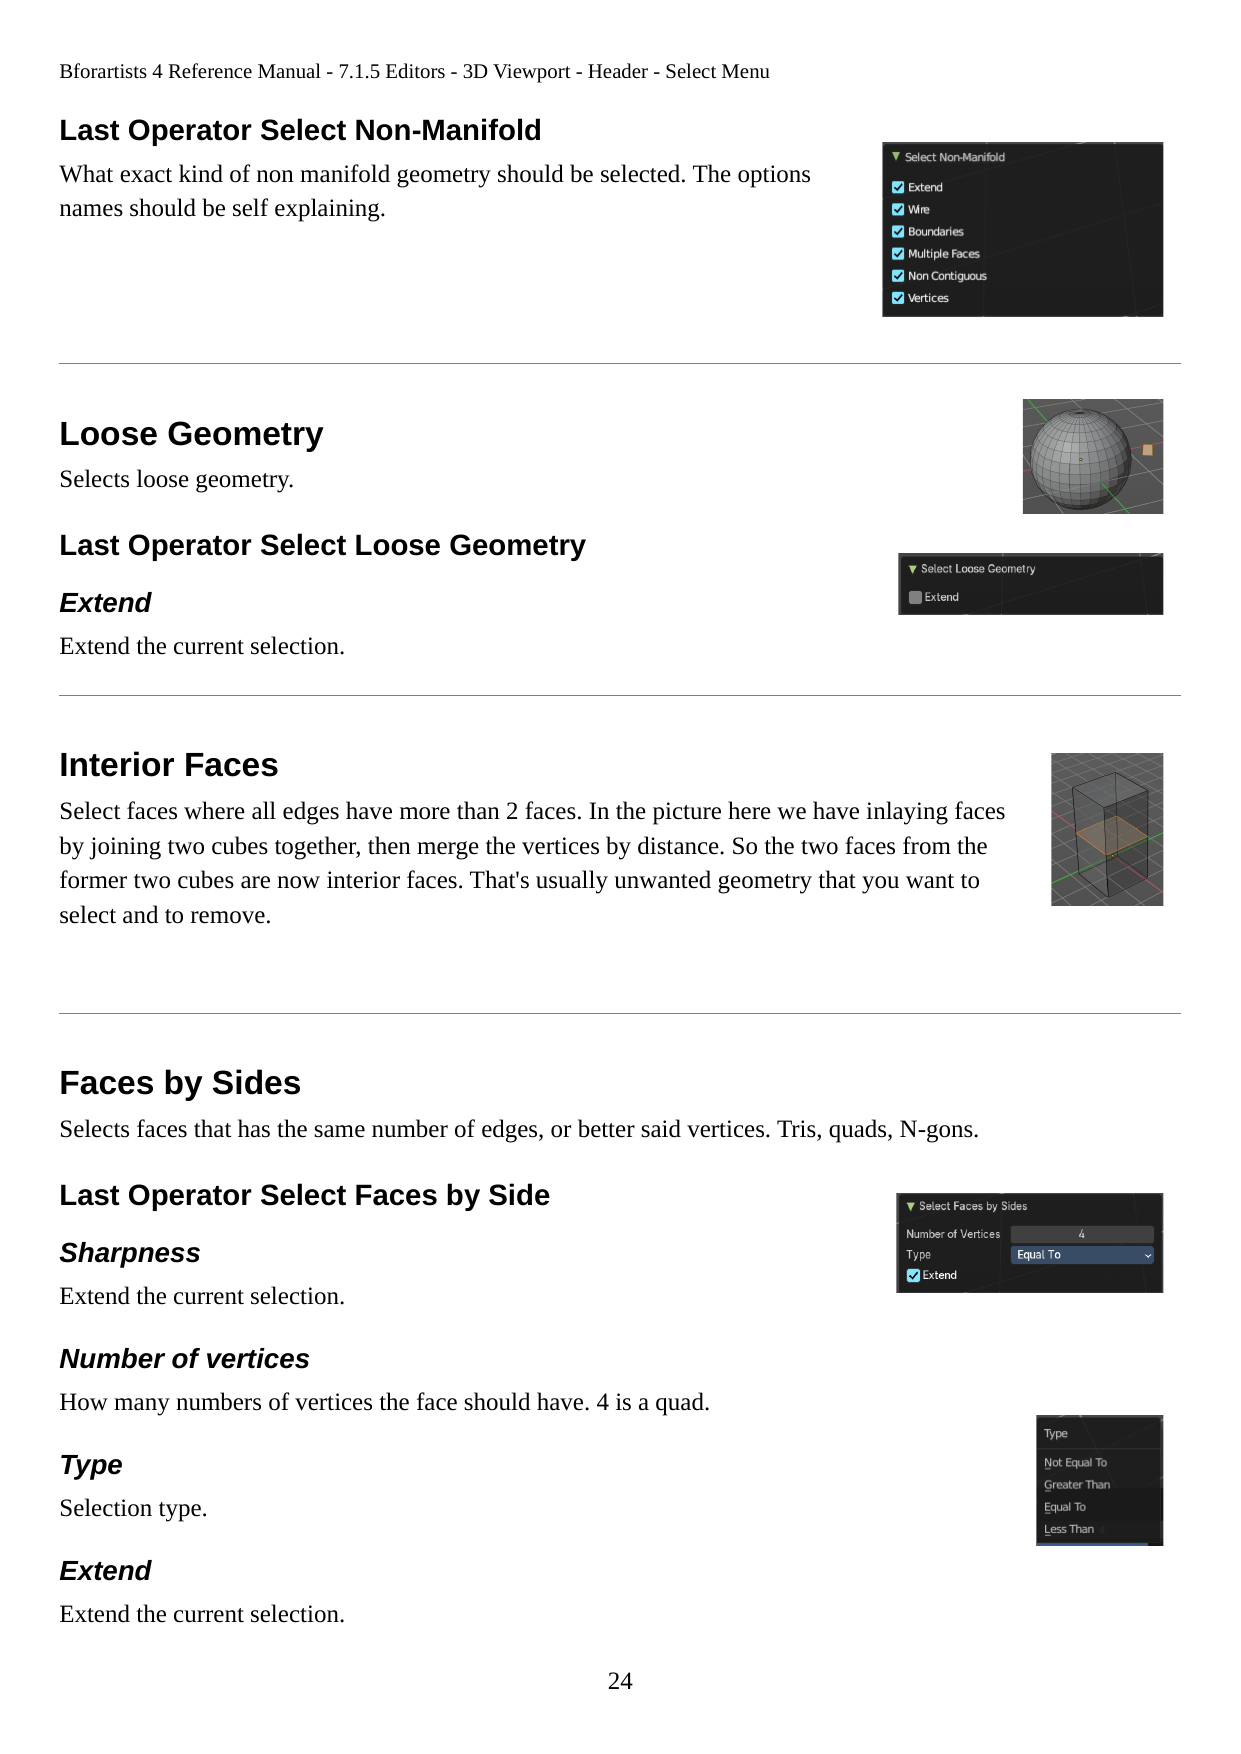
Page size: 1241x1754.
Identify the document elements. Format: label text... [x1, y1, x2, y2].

text Extend the current selection. [59, 1599, 1181, 1627]
text Extend the current selection. [59, 631, 1181, 660]
subtitle [1164, 1237, 1181, 1268]
text How many numbers of vertices the face should have. 4 is a quad. [59, 1387, 1181, 1416]
picture [1022, 399, 1164, 514]
text Selection type. [59, 1493, 1036, 1522]
picture [1051, 753, 1164, 906]
subtitle Extend [59, 1554, 1181, 1586]
picture [898, 553, 1164, 615]
subtitle Number of vertices [59, 1342, 1181, 1374]
subtitle Sharpness [59, 1237, 896, 1268]
text Select faces where all edges have more than 2 faces. In the picture here we have inlaying faces by joining two cubes together, then merge the vertices by distance. So the two faces from the former two cubes are now interior faces. That's usually unwanted geometry that you want to select and to remove. [59, 796, 1181, 929]
subtitle Type [59, 1448, 1036, 1480]
subtitle Last Operator Select Non-Manifold [59, 113, 1181, 146]
subtitle Extend [59, 587, 1181, 619]
subtitle Last Operator Select Faces by Side [59, 1178, 1181, 1212]
subtitle Loose Geometry [59, 413, 1022, 452]
text Selects loose geometry. [59, 464, 1022, 493]
subtitle Last Operator Select Loose Geometry [59, 528, 1181, 562]
picture [1036, 1415, 1164, 1546]
picture [882, 142, 1164, 317]
picture [896, 1193, 1164, 1293]
text Extend the current selection. [59, 1281, 1181, 1310]
subtitle [1164, 413, 1181, 452]
text Selects faces that has the same number of edges, or better said vertices. Tris, quads, N-gons. [59, 1114, 1181, 1143]
text [1164, 464, 1181, 493]
text [1164, 1493, 1181, 1522]
subtitle Faces by Sides [59, 1063, 1181, 1102]
text What exact kind of non manifold geometry should be selected. The options names should be self explaining. [59, 159, 882, 222]
subtitle [1164, 1448, 1181, 1480]
subtitle Interior Faces [59, 745, 1181, 784]
